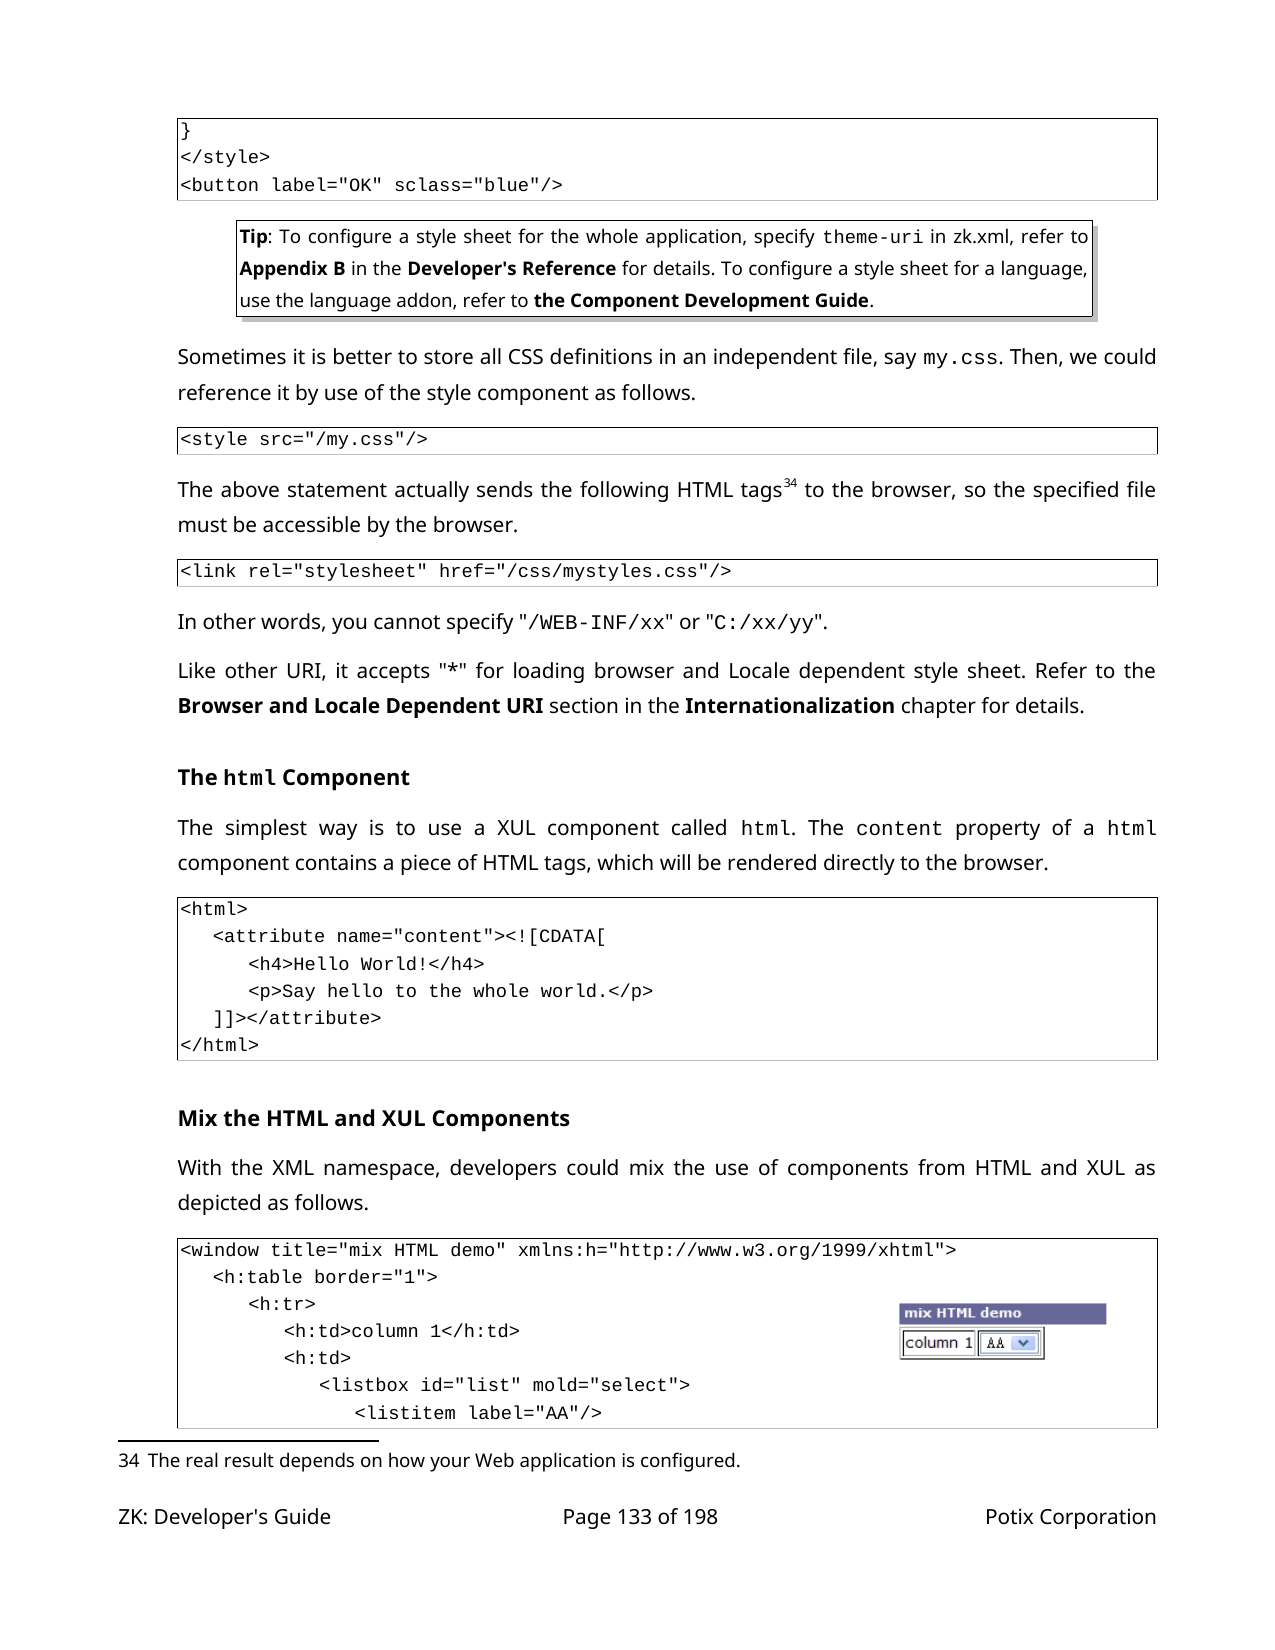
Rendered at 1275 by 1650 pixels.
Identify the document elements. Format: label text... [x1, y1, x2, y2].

text With the XML namespace, developers could mix the use of components from HTML and XUL as depicted as follows. [177, 1153, 1157, 1217]
text <window title="mix HTML demo" xmlns:h="http://www.w3.org/1999/xhtml"> [178, 1239, 1157, 1262]
text <style src="/my.css"/> [178, 428, 1157, 454]
text Like other URI, it accepts "*" for loading browser and Locale dependent style sheet. Refer to the Browser and Locale Dependent URI section in the Internationalization chapter for details. [177, 656, 1157, 719]
subtitle Mix the HTML and XUL Components [177, 1103, 1157, 1133]
text Sometimes it is better to store all CSS definitions in an independent file, say my.css. Then, we could reference it by use of the style component as follows. [177, 342, 1157, 406]
text <h4>Hello World!</h4> [178, 951, 1157, 976]
subtitle The html Component [177, 762, 1157, 792]
text <attribute name="content"><![CDATA[ [178, 924, 1157, 948]
text The above statement actually sends the following HTML tags to the browser, so the specified file must be accessible by the browser. [177, 475, 1157, 538]
text Tip: To configure a style sheet for the whole application, specify theme-uri in zk.xml, refer to Appendix B in the Developer's Reference for details. To configure a style sheet for a language, use the language addon, refer to the Component Development Guide. [237, 221, 1092, 316]
text <h:td> [178, 1346, 1157, 1370]
picture [897, 1300, 1107, 1362]
text <link rel="stylesheet" href="/css/mystyles.css"/> [178, 560, 1157, 586]
text <p>Say hello to the whole world.</p> [178, 978, 1157, 1003]
text In other words, you cannot specify "/WEB-INF/xx" or "C:/xx/yy". [177, 607, 1157, 635]
text The real result depends on how your Web application is configured. [118, 1447, 1157, 1473]
text The simplest way is to use a XUL component called html. The content property of a html component contains a piece of HTML tags, which will be rendered directly to the browser. [177, 813, 1157, 876]
text <listbox id="list" mold="select"> [178, 1373, 1157, 1398]
text </style> [178, 145, 1157, 169]
text <h:table border="1"> [178, 1264, 1157, 1289]
text <h:td>column 1</h:td> [178, 1319, 897, 1343]
text <h:tr> [178, 1292, 1157, 1316]
text ]]></attribute> [178, 1006, 1157, 1030]
text <html> [178, 898, 1157, 921]
text </html> [178, 1033, 1157, 1060]
text <button label="OK" sclass="blue"/> [178, 172, 1157, 200]
text } [178, 119, 1157, 142]
text [1107, 1319, 1157, 1343]
text <listitem label="AA"/> [178, 1401, 1157, 1428]
